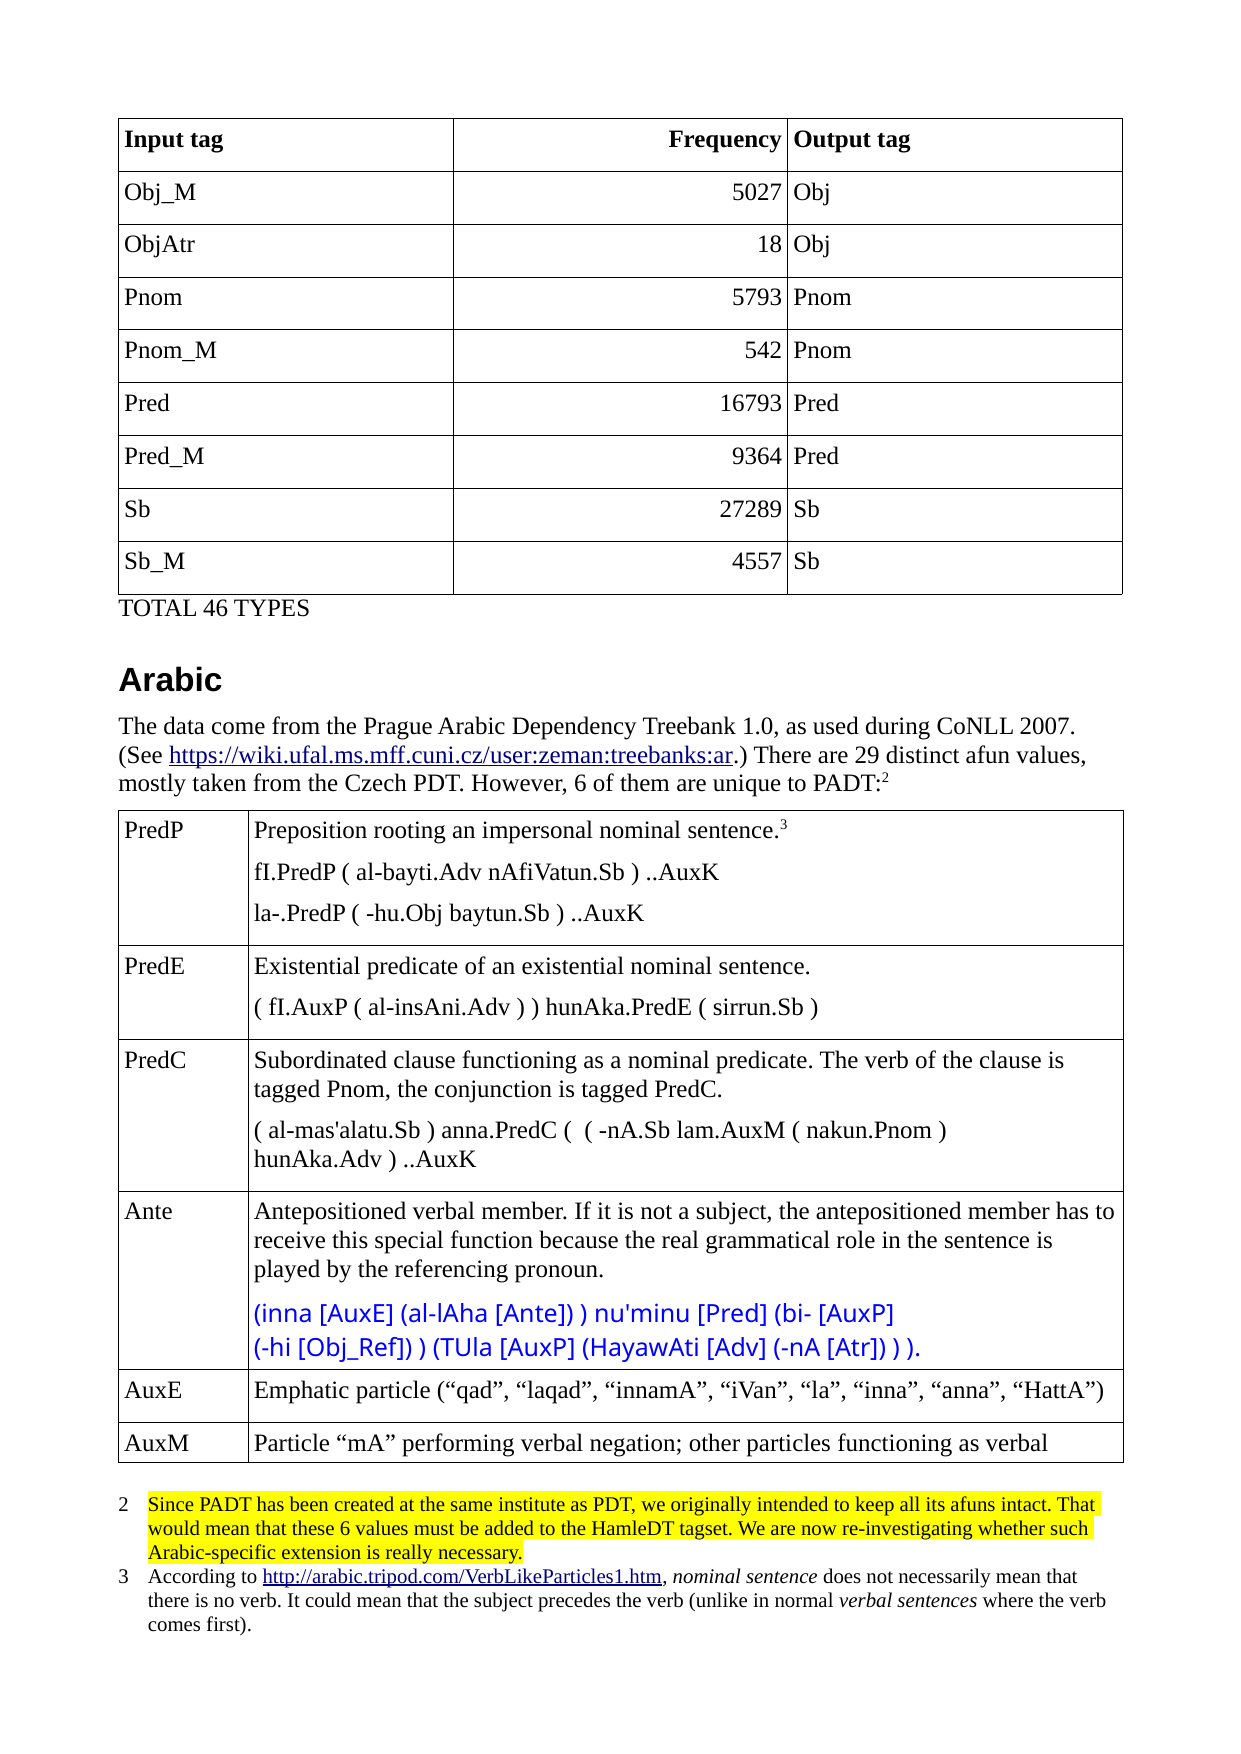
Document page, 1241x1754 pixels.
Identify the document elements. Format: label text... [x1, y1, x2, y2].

table_cell Pred [119, 383, 453, 435]
table_cell Obj [788, 225, 1122, 277]
table_cell ObjAtr [119, 225, 453, 277]
table_cell 5793 [454, 278, 787, 329]
table_cell Pred_M [119, 436, 453, 488]
table_cell Subordinated clause functioning as a nominal predicate. The verb of the clause is tagged Pnom, the conjunction is tagged PredC. ( al-mas'alatu.Sb ) anna.PredC ( ( -nA.Sb lam.AuxM ( nakun.Pnom ) hunAka.Adv ) ..AuxK [249, 1040, 1123, 1191]
table_cell Particle “mA” performing verbal negation; other particles functioning as verbal [249, 1423, 1123, 1462]
text The data come from the Prague Arabic Dependency Treebank 1.0, as used during CoNLL 2007. (See https://wiki.ufal.ms.mff.cuni.cz/user:zeman:treebanks:ar.) There are 29 distinct afun values, mostly taken from the Czech PDT. However, 6 of them are unique to PADT: [118, 711, 1122, 797]
table_cell 16793 [454, 383, 787, 435]
table_cell 18 [454, 225, 787, 277]
table_cell Emphatic particle (“qad”, “laqad”, “innamA”, “iVan”, “la”, “inna”, “anna”, “HattA”) [249, 1370, 1123, 1422]
table_cell Sb_M [119, 542, 453, 593]
table_cell Pnom [788, 330, 1122, 382]
table_cell Sb [788, 542, 1122, 593]
table_header Preposition rooting an impersonal nominal sentence. fI.PredP ( al-bayti.Adv nAfiVatun.Sb ) ..AuxK la-.PredP ( -hu.Obj baytun.Sb ) ..AuxK [249, 811, 1123, 945]
table_cell Antepositioned verbal member. If it is not a subject, the antepositioned member has to receive this special function because the real grammatical role in the sentence is played by the referencing pronoun. (inna [AuxE] (al-lAha [Ante]) ) nu'minu [Pred] (bi- [AuxP] (-hi [Obj_Ref]) ) (TUla [AuxP] (HayawAti [Adv] (-nA [Atr]) ) ). [249, 1192, 1123, 1369]
table_cell Pred [788, 436, 1122, 488]
table_cell 27289 [454, 489, 787, 541]
table_cell Sb [788, 489, 1122, 541]
table_cell AuxE [119, 1370, 248, 1422]
table_cell 4557 [454, 542, 787, 593]
table_cell Pnom [788, 278, 1122, 329]
table_cell Ante [119, 1192, 248, 1369]
table_header PredP [119, 811, 248, 945]
table_header Output tag [788, 119, 1122, 171]
text TOTAL 46 TYPES [118, 595, 1122, 622]
table_header Input tag [119, 119, 453, 171]
table_cell Sb [119, 489, 453, 541]
table_cell AuxM [119, 1423, 248, 1462]
table_header Frequency [454, 119, 787, 171]
table_cell 542 [454, 330, 787, 382]
table_cell PredE [119, 946, 248, 1039]
table_cell Obj [788, 172, 1122, 224]
table_cell Pnom [119, 278, 453, 329]
table_cell 5027 [454, 172, 787, 224]
subtitle Arabic [118, 660, 1122, 698]
text Since PADT has been created at the same institute as PDT, we originally intended to keep all its afuns intact. That would mean that these 6 values must be added to the HamleDT tagset. We are now re-investigating whether such Arabic-specific extension is really necessary. [118, 1491, 1122, 1564]
table_cell Pnom_M [119, 330, 453, 382]
table_cell 9364 [454, 436, 787, 488]
table_cell Obj_M [119, 172, 453, 224]
table_cell Existential predicate of an existential nominal sentence. ( fI.AuxP ( al-insAni.Adv ) ) hunAka.PredE ( sirrun.Sb ) [249, 946, 1123, 1039]
table_cell PredC [119, 1040, 248, 1191]
table_cell Pred [788, 383, 1122, 435]
